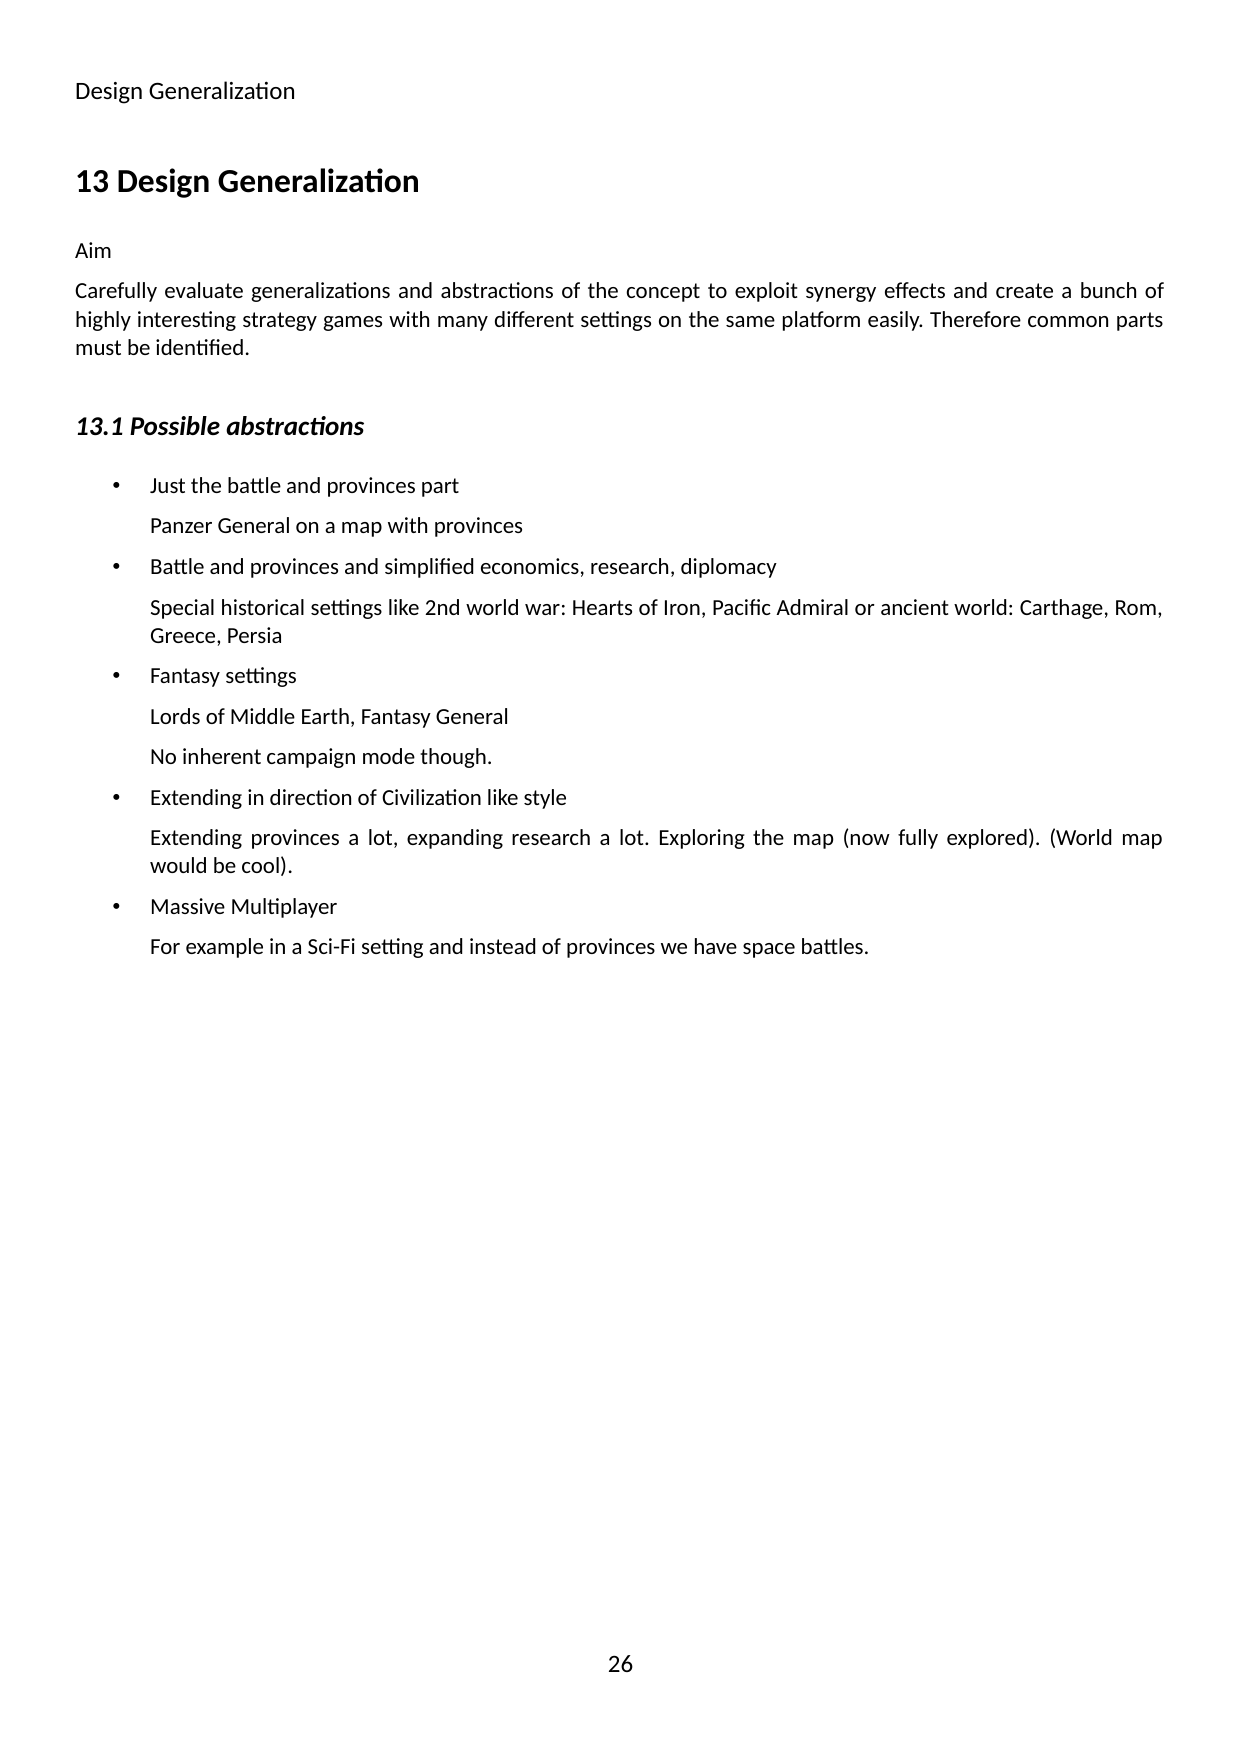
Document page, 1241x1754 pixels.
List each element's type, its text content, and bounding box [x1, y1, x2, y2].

list Lords of Middle Earth, Fantasy General [112, 702, 1166, 730]
list Special historical settings like 2nd world war: Hearts of Iron, Pacific Admiral or ancient world: Carthage, Rom, Greece, Persia [112, 593, 1166, 649]
list Fantasy settings [112, 661, 1166, 689]
list For example in a Sci-Fi setting and instead of provinces we have space battles. [112, 932, 1166, 960]
text Carefully evaluate generalizations and abstractions of the concept to exploit synergy effects and create a bunch of highly interesting strategy games with many different settings on the same platform easily. Therefore common parts must be identified. [75, 277, 1166, 361]
list Panzer General on a map with provinces [112, 512, 1166, 540]
subtitle Possible abstractions [75, 409, 1166, 442]
list Battle and provinces and simplified economics, research, diplomacy [112, 552, 1166, 580]
list Just the battle and provinces part [112, 471, 1166, 499]
subtitle Design Generalization [75, 160, 1166, 201]
list No inherent campaign mode though. [112, 742, 1166, 770]
list Extending provinces a lot, expanding research a lot. Exploring the map (now fully explored). (World map would be cool). [112, 823, 1166, 879]
list Extending in direction of Civilization like style [112, 783, 1166, 811]
text Aim [75, 236, 1166, 264]
list Massive Multiplayer [112, 892, 1166, 920]
